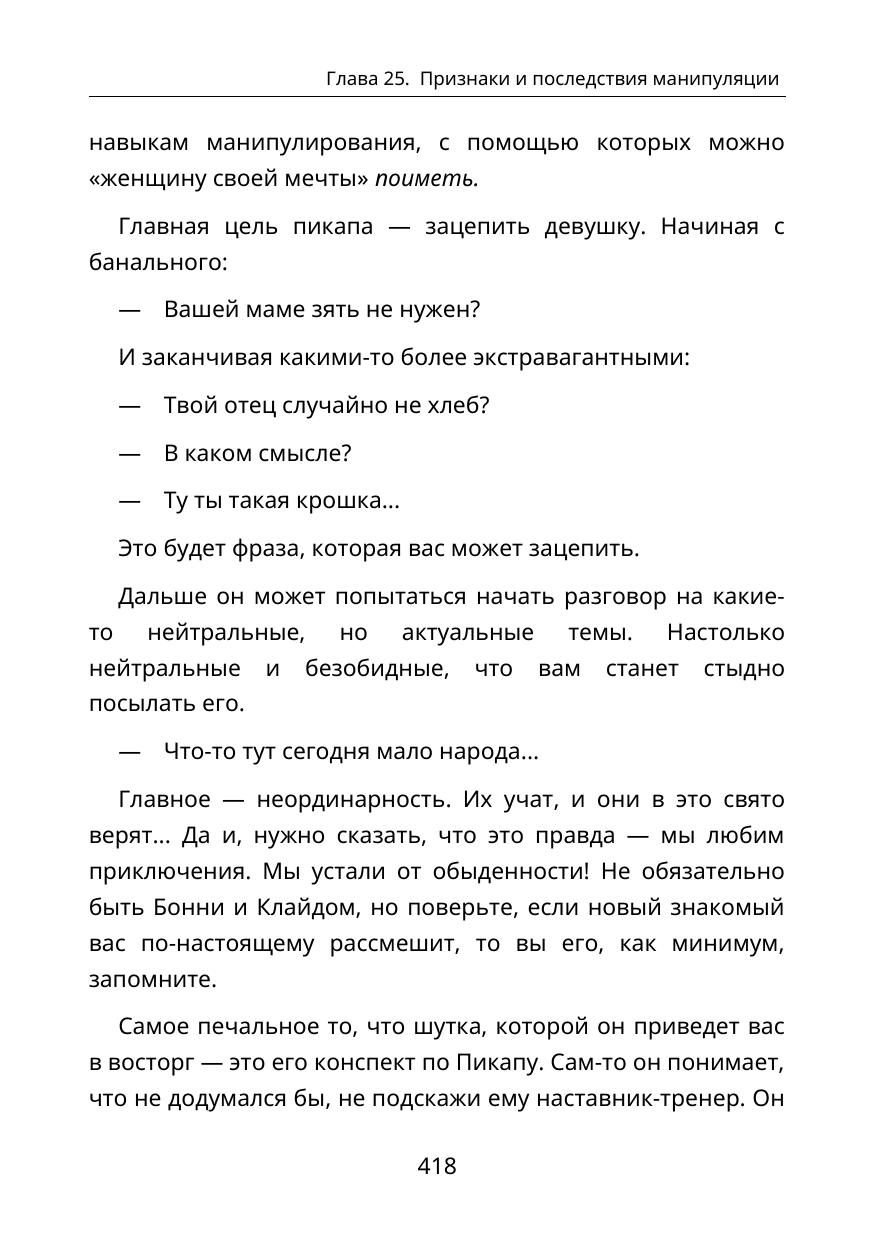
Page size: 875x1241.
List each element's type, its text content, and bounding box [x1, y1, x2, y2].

text И заканчивая какими-то более экстравагантными: [88, 341, 786, 372]
list Что-то тут сегодня мало народа... [88, 735, 786, 766]
text Это будет фраза, которая вас может зацепить. [88, 532, 786, 563]
text навыкам манипулирования, с помощью которых можно «женщину своей мечты» поиметь. [88, 126, 786, 193]
list В каком смысле? [88, 436, 786, 468]
list Твой отец случайно не хлеб? [88, 389, 786, 420]
text Главное — неординарность. Их учат, и они в это свято верят... Да и, нужно сказать, что это правда — мы любим приключения. Мы устали от обыденности! Не обязательно быть Бонни и Клайдом, но поверьте, если новый знакомый вас по-настоящему рассмешит, то вы его, как минимум, запомните. [88, 783, 786, 994]
text Самое печальное то, что шутка, которой он приведет вас в восторг — это его конспект по Пикапу. Сам-то он понимает, что не додумался бы, не подскажи ему наставник-тренер. Он [88, 1010, 786, 1113]
list Вашей маме зять не нужен? [88, 293, 786, 324]
text Главная цель пикапа — зацепить девушку. Начиная с банального: [88, 210, 786, 277]
text Дальше он может попытаться начать разговор на какие-то нейтральные, но актуальные темы. Настолько нейтральные и безобидные, что вам станет стыдно посылать его. [88, 579, 786, 719]
list Ту ты такая крошка... [88, 484, 786, 515]
